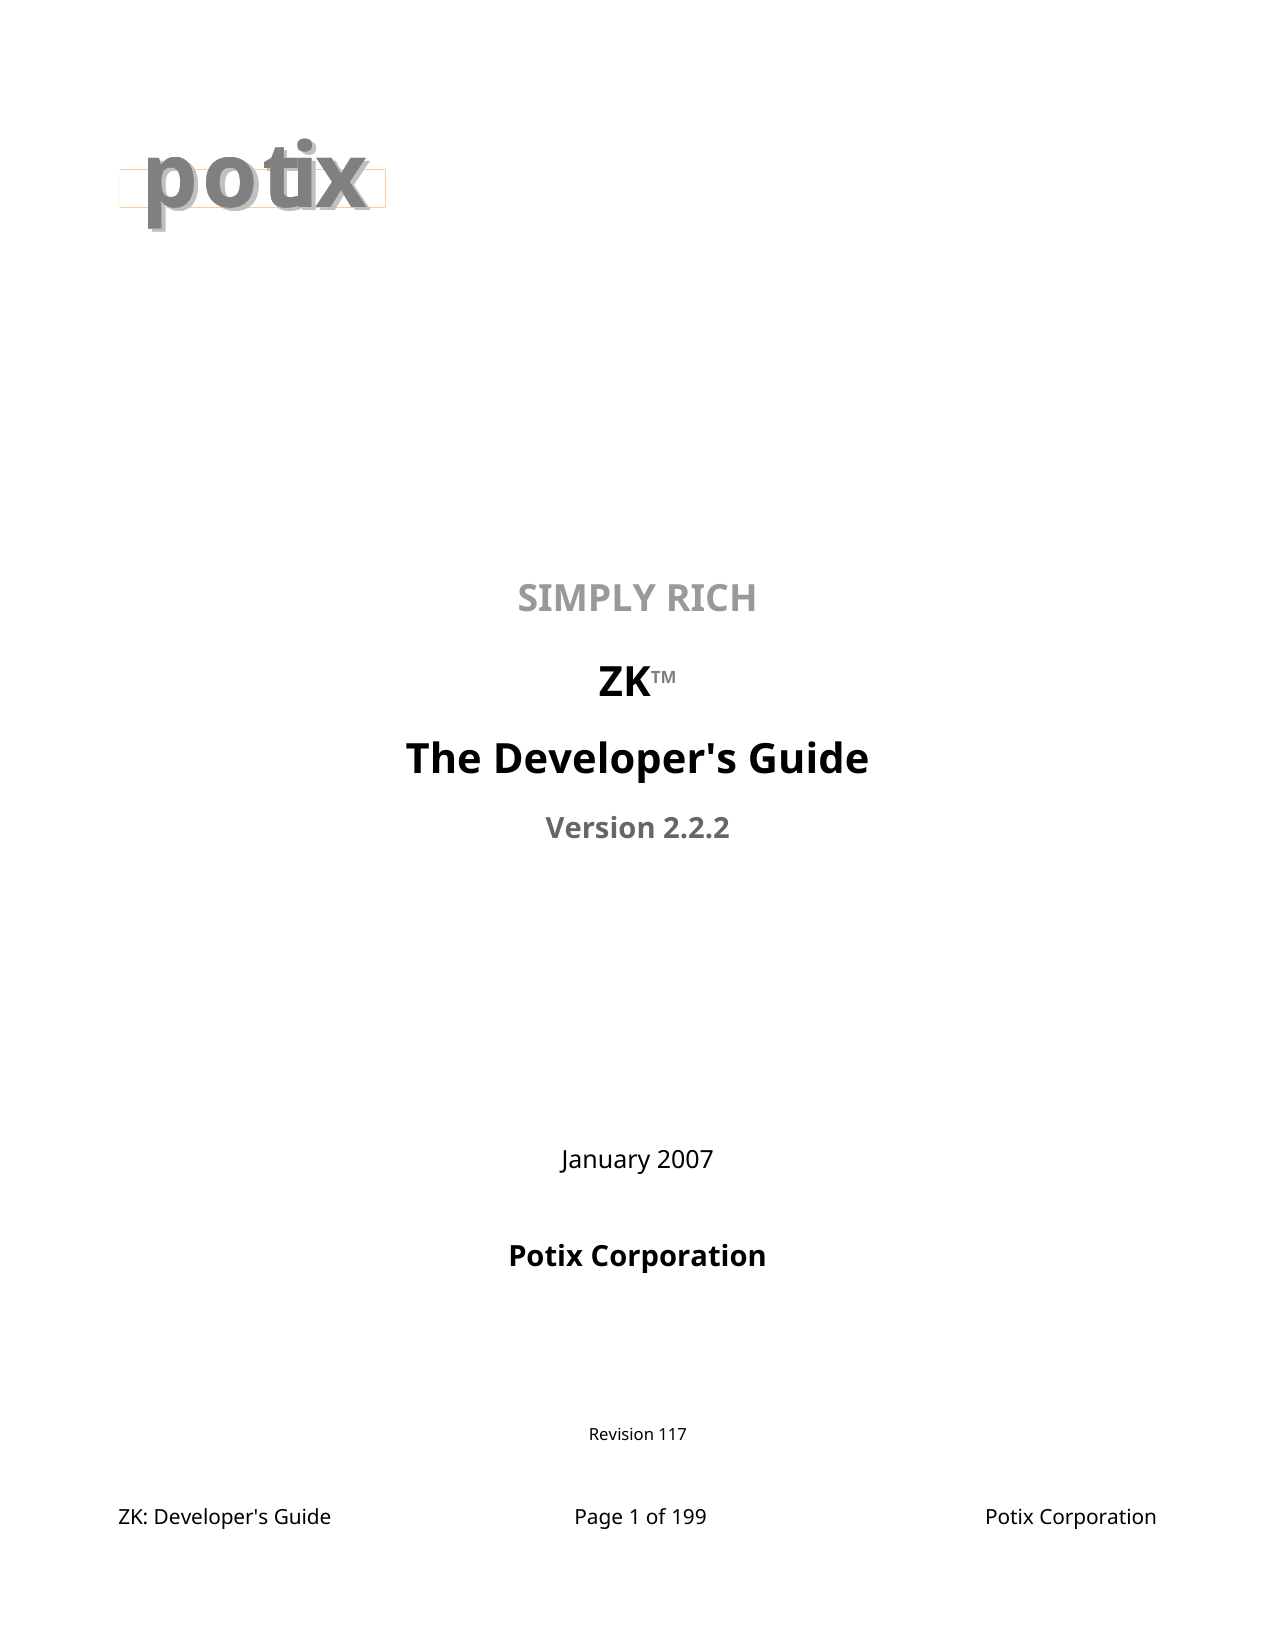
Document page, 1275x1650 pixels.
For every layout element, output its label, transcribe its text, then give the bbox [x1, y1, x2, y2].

text The Developer's Guide [118, 729, 1157, 786]
text Version 2.2.2 [118, 807, 1157, 847]
text SIMPLY RICH [118, 571, 1157, 622]
text Potix Corporation [118, 1235, 1157, 1275]
text January 2007 [118, 1142, 1157, 1176]
text ZKTM [118, 652, 1157, 708]
text Revision 117 [118, 1422, 1157, 1445]
